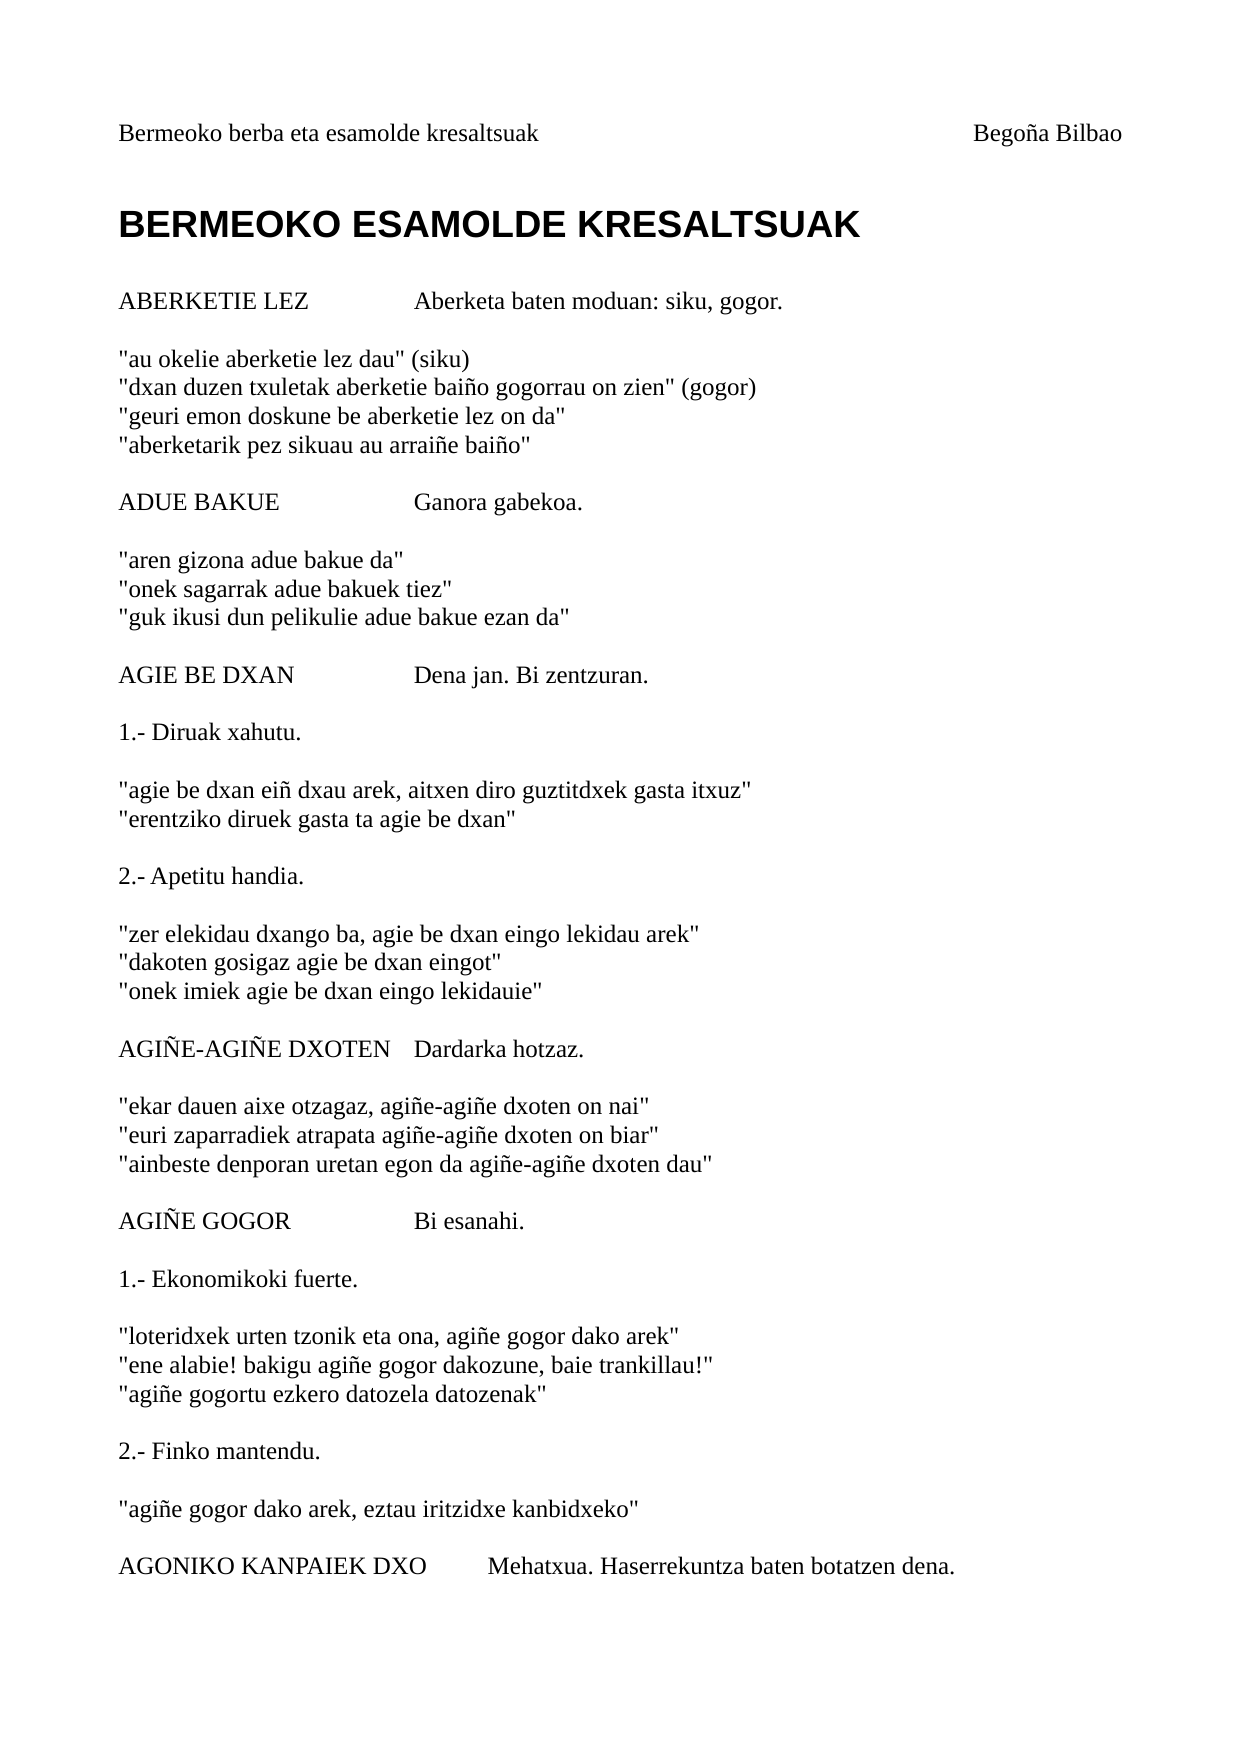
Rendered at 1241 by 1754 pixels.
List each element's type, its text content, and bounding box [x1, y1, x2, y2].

text "euri zaparradiek atrapata agiñe-agiñe dxoten on biar" [118, 1120, 1122, 1149]
text AGONIKO KANPAIEK DXO Mehatxua. Haserrekuntza baten botatzen dena. [118, 1551, 1122, 1580]
text "au okelie aberketie lez dau" (siku) [118, 344, 1122, 372]
text "onek imiek agie be dxan eingo lekidauie" [118, 976, 1122, 1005]
text 1.- Diruak xahutu. [118, 717, 1122, 746]
text "erentziko diruek gasta ta agie be dxan" [118, 804, 1122, 832]
subtitle BERMEOKO ESAMOLDE KRESALTSUAK [118, 201, 1122, 245]
text "ene alabie! bakigu agiñe gogor dakozune, baie trankillau!" [118, 1350, 1122, 1379]
text "ainbeste denporan uretan egon da agiñe-agiñe dxoten dau" [118, 1149, 1122, 1177]
text "agiñe gogor dako arek, eztau iritzidxe kanbidxeko" [118, 1494, 1122, 1522]
text AGIÑE-AGIÑE DXOTEN Dardarka hotzaz. [118, 1034, 1122, 1062]
text "dxan duzen txuletak aberketie baiño gogorrau on zien" (gogor) [118, 372, 1122, 401]
text 2.- Apetitu handia. [118, 861, 1122, 890]
text "ekar dauen aixe otzagaz, agiñe-agiñe dxoten on nai" [118, 1091, 1122, 1120]
text "aberketarik pez sikuau au arraiñe baiño" [118, 430, 1122, 459]
text "geuri emon doskune be aberketie lez on da" [118, 401, 1122, 430]
text "agie be dxan eiñ dxau arek, aitxen diro guztitdxek gasta itxuz" [118, 775, 1122, 804]
text ABERKETIE LEZ Aberketa baten moduan: siku, gogor. [118, 286, 1122, 315]
text ADUE BAKUE Ganora gabekoa. [118, 487, 1122, 516]
text "dakoten gosigaz agie be dxan eingot" [118, 947, 1122, 976]
text 1.- Ekonomikoki fuerte. [118, 1264, 1122, 1292]
text "loteridxek urten tzonik eta ona, agiñe gogor dako arek" [118, 1321, 1122, 1350]
text "guk ikusi dun pelikulie adue bakue ezan da" [118, 602, 1122, 631]
text AGIE BE DXAN Dena jan. Bi zentzuran. [118, 660, 1122, 689]
text 2.- Finko mantendu. [118, 1436, 1122, 1465]
text "aren gizona adue bakue da" [118, 545, 1122, 574]
text AGIÑE GOGOR Bi esanahi. [118, 1206, 1122, 1235]
text "onek sagarrak adue bakuek tiez" [118, 574, 1122, 602]
text "agiñe gogortu ezkero datozela datozenak" [118, 1379, 1122, 1407]
text "zer elekidau dxango ba, agie be dxan eingo lekidau arek" [118, 919, 1122, 947]
